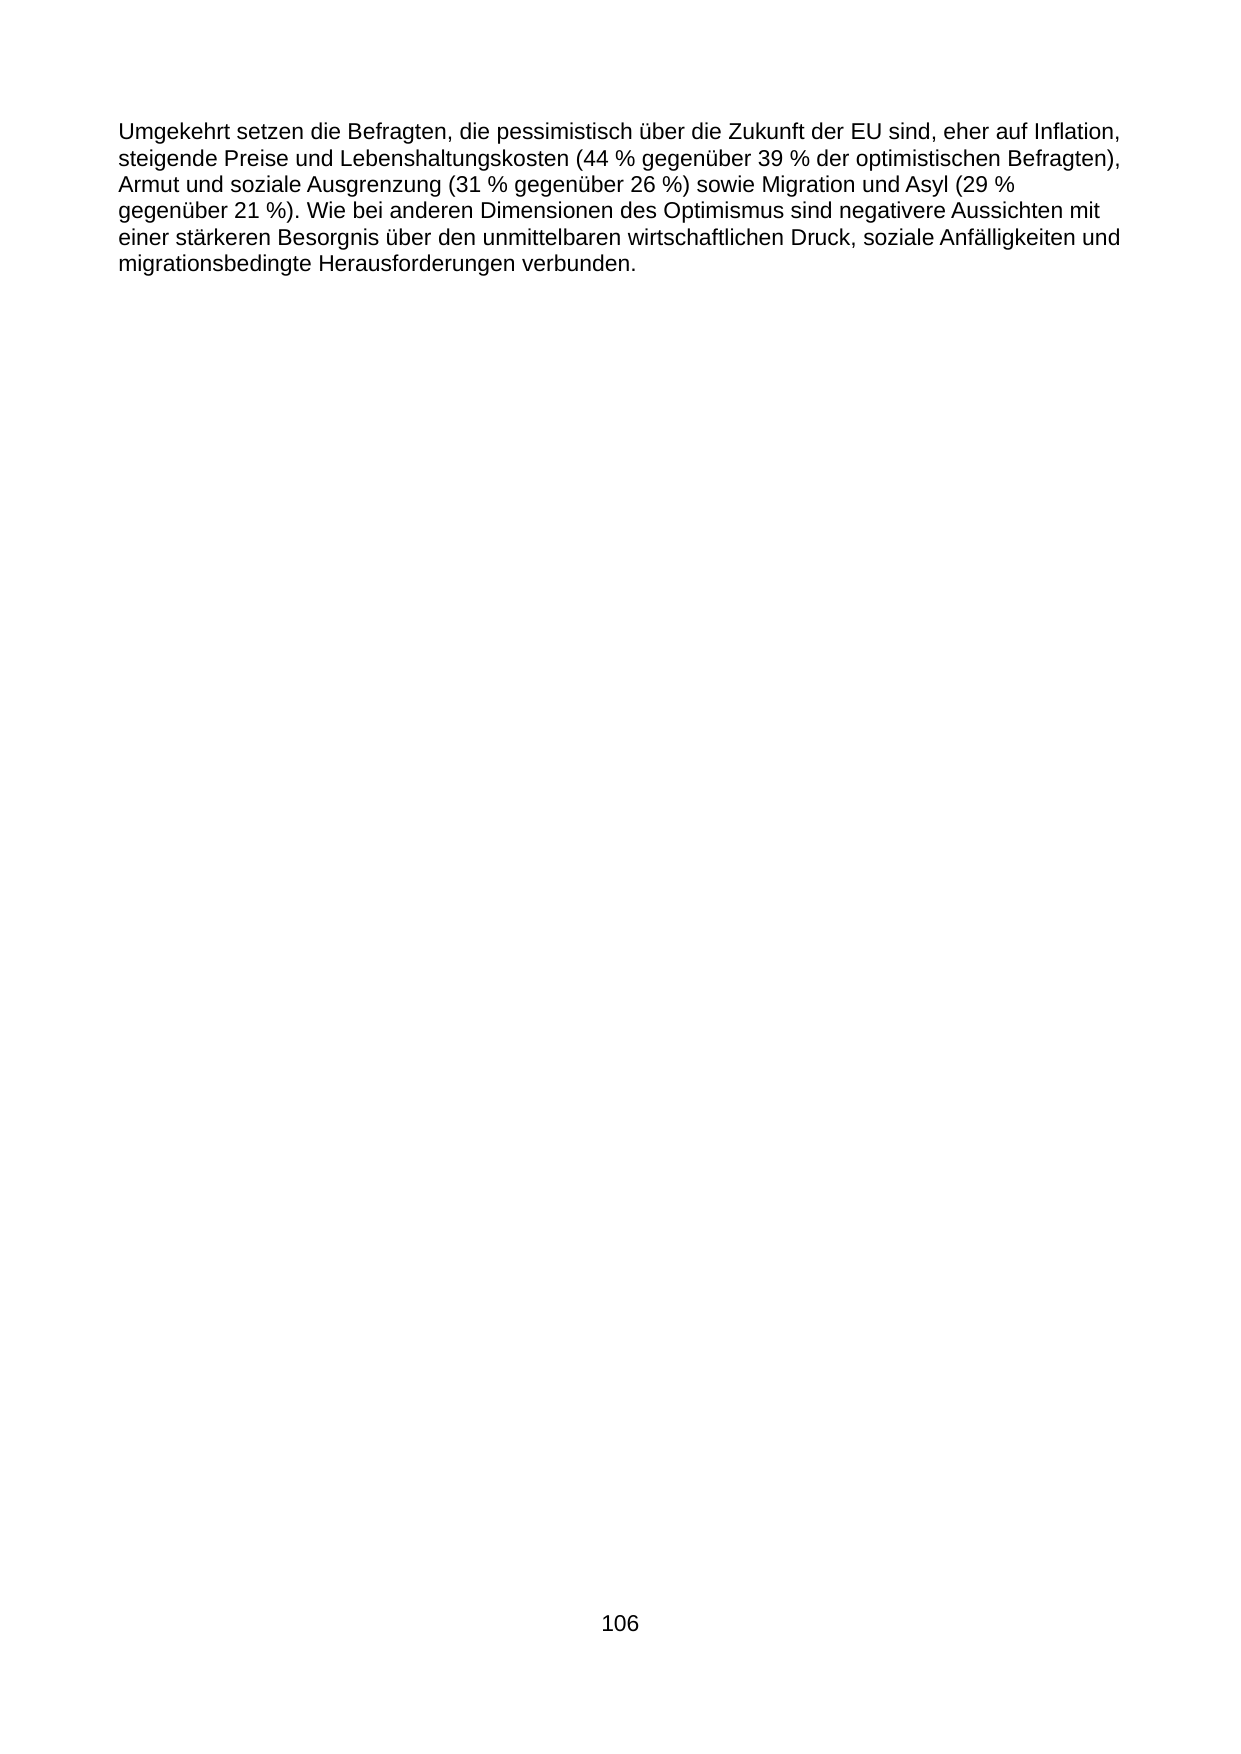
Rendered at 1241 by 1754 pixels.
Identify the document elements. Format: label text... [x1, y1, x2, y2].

text Umgekehrt setzen die Befragten, die pessimistisch über die Zukunft der EU sind, eher auf Inflation, steigende Preise und Lebenshaltungskosten (44 % gegenüber 39 % der optimistischen Befragten), Armut und soziale Ausgrenzung (31 % gegenüber 26 %) sowie Migration und Asyl (29 % gegenüber 21 %). Wie bei anderen Dimensionen des Optimismus sind negativere Aussichten mit einer stärkeren Besorgnis über den unmittelbaren wirtschaftlichen Druck, soziale Anfälligkeiten und migrationsbedingte Herausforderungen verbunden. [118, 118, 1122, 276]
